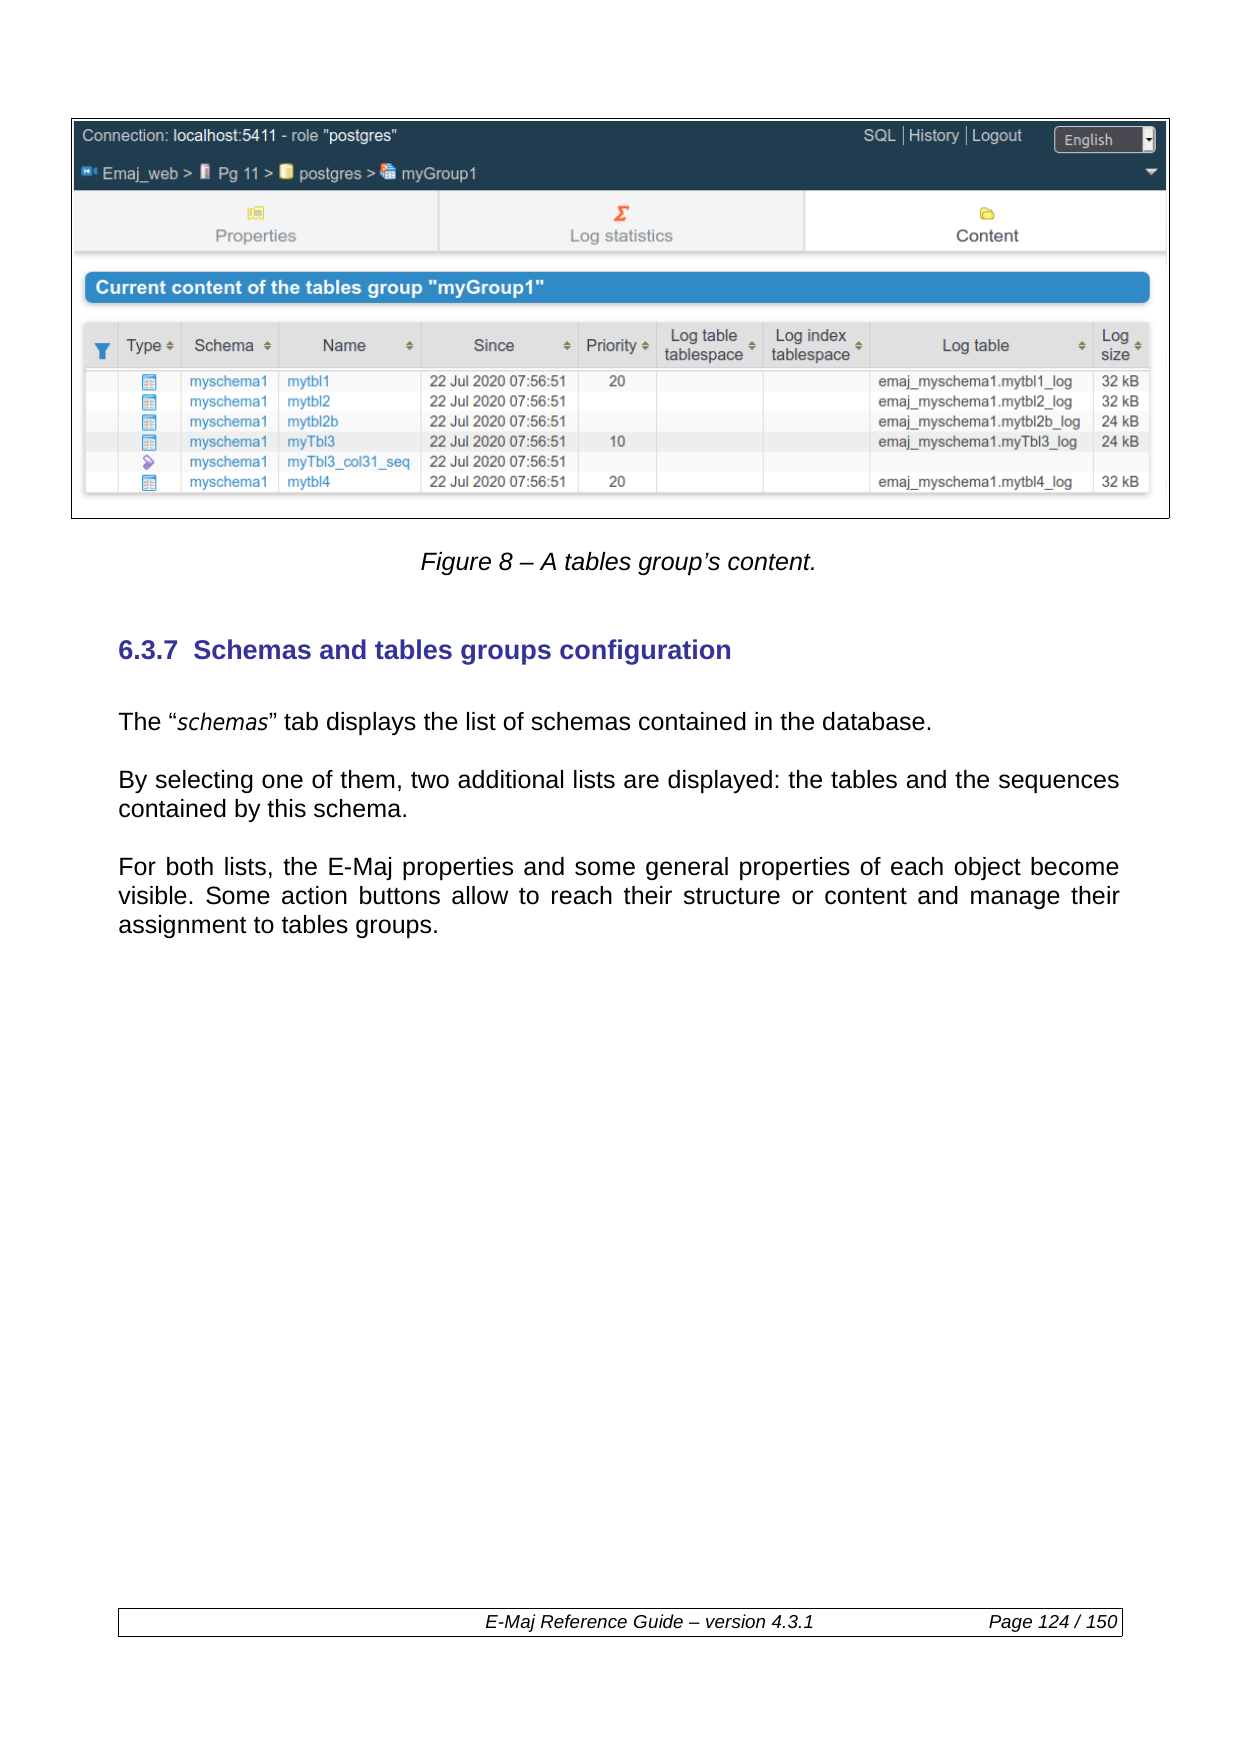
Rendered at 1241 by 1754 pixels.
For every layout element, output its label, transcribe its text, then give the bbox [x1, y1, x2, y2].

text Figure 8 – A tables group’s content. [118, 547, 1122, 576]
text The “schemas” tab displays the list of schemas contained in the database. [118, 707, 1122, 736]
text By selecting one of them, two additional lists are displayed: the tables and the sequences contained by this schema. [118, 765, 1122, 823]
text For both lists, the E-Maj properties and some general properties of each object become visible. Some action buttons allow to reach their structure or content and manage their assignment to tables groups. [118, 852, 1122, 939]
subtitle Schemas and tables groups configuration [118, 634, 1122, 665]
picture [73, 121, 1167, 515]
